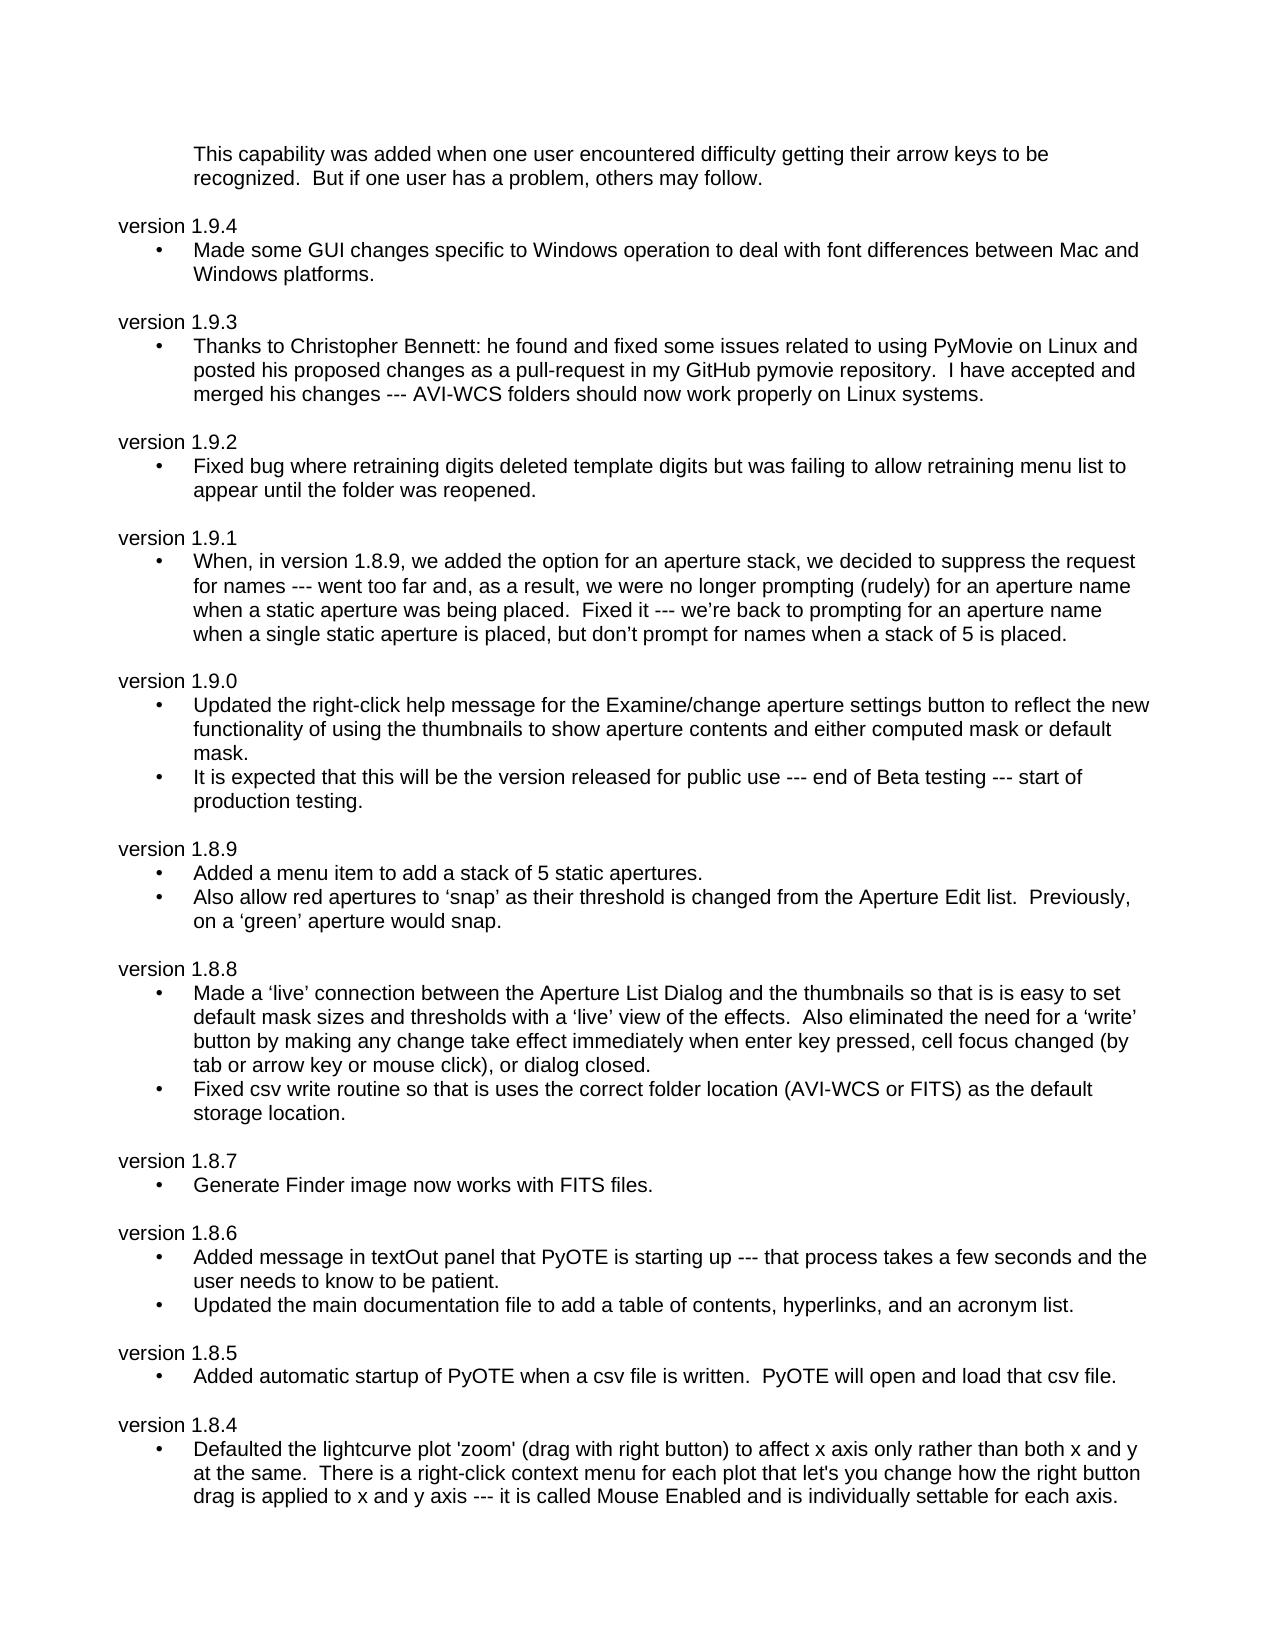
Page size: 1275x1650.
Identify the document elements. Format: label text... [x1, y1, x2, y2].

list Made some GUI changes specific to Windows operation to deal with font differences between Mac and Windows platforms. [156, 238, 1157, 310]
text version 1.8.6 [118, 1221, 1157, 1245]
list Added message in textOut panel that PyOTE is starting up --- that process takes a few seconds and the user needs to know to be patient. [156, 1245, 1157, 1293]
text version 1.8.4 [118, 1412, 1157, 1436]
list Made a ‘live’ connection between the Aperture List Dialog and the thumbnails so that is is easy to set default mask sizes and thresholds with a ‘live’ view of the effects. Also eliminated the need for a ‘write’ button by making any change take effect immediately when enter key pressed, cell focus changed (by tab or arrow key or mouse click), or dialog closed. [156, 981, 1157, 1077]
text version 1.8.9 [118, 837, 1157, 861]
text version 1.9.4 [118, 214, 1157, 238]
text version 1.8.5 [118, 1340, 1157, 1364]
list It is expected that this will be the version released for public use --- end of Beta testing --- start of production testing. [156, 765, 1157, 813]
text version 1.9.0 [118, 669, 1157, 693]
text version 1.9.3 [118, 310, 1157, 334]
text version 1.9.2 [118, 430, 1157, 454]
list Generate Finder image now works with FITS files. [156, 1173, 1157, 1221]
list Fixed csv write routine so that is uses the correct folder location (AVI-WCS or FITS) as the default storage location. [156, 1077, 1157, 1149]
list Fixed bug where retraining digits deleted template digits but was failing to allow retraining menu list to appear until the folder was reopened. [156, 454, 1157, 525]
list This capability was added when one user encountered difficulty getting their arrow keys to be recognized. But if one user has a problem, others may follow. [156, 118, 1157, 214]
list When, in version 1.8.9, we added the option for an aperture stack, we decided to suppress the request for names --- went too far and, as a result, we were no longer prompting (rudely) for an aperture name when a static aperture was being placed. Fixed it --- we’re back to prompting for an aperture name when a single static aperture is placed, but don’t prompt for names when a stack of 5 is placed. [156, 549, 1157, 669]
list Updated the right-click help message for the Examine/change aperture settings button to reflect the new functionality of using the thumbnails to show aperture contents and either computed mask or default mask. [156, 693, 1157, 765]
list Defaulted the lightcurve plot 'zoom' (drag with right button) to affect x axis only rather than both x and y at the same. There is a right-click context menu for each plot that let's you change how the right button drag is applied to x and y axis --- it is called Mouse Enabled and is individually settable for each axis. [156, 1436, 1157, 1508]
list Updated the main documentation file to add a table of contents, hyperlinks, and an acronym list. [156, 1293, 1157, 1340]
text version 1.8.7 [118, 1149, 1157, 1173]
list Added automatic startup of PyOTE when a csv file is written. PyOTE will open and load that csv file. [156, 1364, 1157, 1412]
text version 1.8.8 [118, 957, 1157, 981]
list Also allow red apertures to ‘snap’ as their threshold is changed from the Aperture Edit list. Previously, on a ‘green’ aperture would snap. [156, 885, 1157, 957]
list Added a menu item to add a stack of 5 static apertures. [156, 861, 1157, 885]
text version 1.9.1 [118, 525, 1157, 549]
list Thanks to Christopher Bennett: he found and fixed some issues related to using PyMovie on Linux and posted his proposed changes as a pull-request in my GitHub pymovie repository. I have accepted and merged his changes --- AVI-WCS folders should now work properly on Linux systems. [156, 334, 1157, 430]
